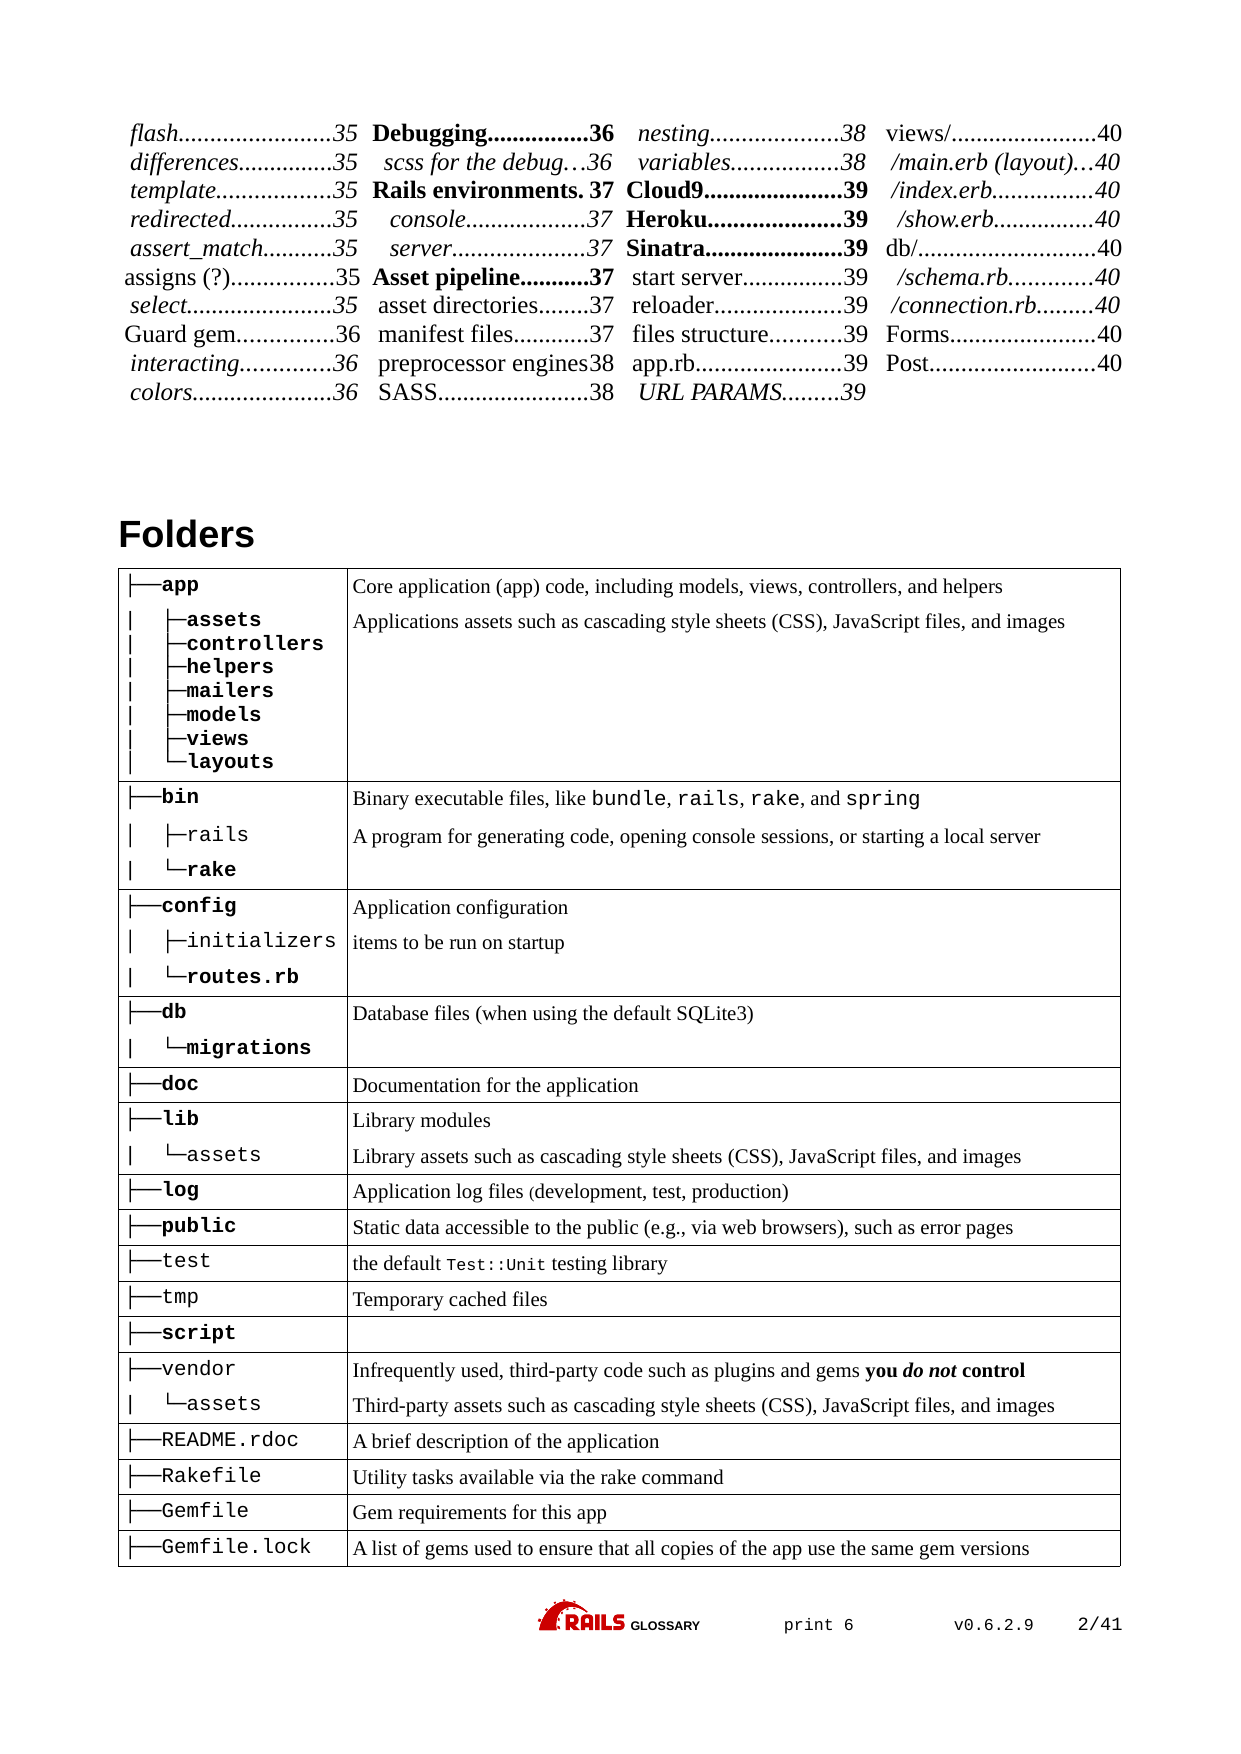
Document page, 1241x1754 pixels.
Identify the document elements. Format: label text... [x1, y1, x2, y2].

table_cell ├──vendor [119, 1353, 347, 1388]
text URL PARAMS 39 [638, 377, 868, 406]
text db/ 40 [886, 233, 1122, 262]
table_cell ├──doc [119, 1068, 347, 1102]
text nesting 38 [638, 118, 868, 147]
table_cell ├──db [119, 997, 347, 1031]
table_cell ├──script [119, 1317, 347, 1352]
table_cell ├──Gemfile.lock [119, 1531, 347, 1566]
table_cell | └─assets [119, 1138, 347, 1173]
table_cell │ ├─initializers [119, 925, 347, 960]
text reloader 39 [632, 291, 868, 319]
text colors 36 [130, 377, 360, 406]
text differences 35 [130, 147, 360, 176]
table_cell [348, 853, 1120, 889]
text asset directories 37 [378, 291, 614, 319]
table_cell A list of gems used to ensure that all copies of the app use the same gem versions [348, 1531, 1120, 1566]
table_header ├──app [119, 569, 347, 603]
table_cell [348, 1031, 1120, 1067]
table_cell [348, 960, 1120, 996]
text server 37 [389, 233, 614, 262]
table_cell ├──README.rdoc [119, 1424, 347, 1459]
text Sinatra 39 [626, 233, 868, 262]
text Guard gem 36 [124, 319, 360, 348]
table_cell Application configuration [348, 890, 1120, 924]
text Forms 40 [886, 319, 1122, 348]
table_cell │ ├─rails [119, 818, 347, 853]
text /show.erb 40 [891, 204, 1122, 233]
table_cell [348, 1317, 1120, 1352]
text Rails environments 37 [372, 176, 614, 204]
table_cell Library modules [348, 1103, 1120, 1138]
text files structure 39 [632, 319, 868, 348]
table_cell A program for generating code, opening console sessions, or starting a local server [348, 818, 1120, 853]
text Post 40 [886, 348, 1122, 377]
table_cell Database files (when using the default SQLite3) [348, 997, 1120, 1031]
table_cell | └─routes.rb [119, 960, 347, 996]
table_cell Utility tasks available via the rake command [348, 1460, 1120, 1494]
subtitle Folders [118, 512, 611, 555]
text scss for the debug 36 [384, 147, 614, 176]
table_cell Static data accessible to the public (e.g., via web browsers), such as error pages [348, 1210, 1120, 1245]
table_cell Applications assets such as cascading style sheets (CSS), JavaScript files, and images [348, 604, 1120, 781]
text console 37 [389, 204, 614, 233]
text Heroku 39 [626, 204, 868, 233]
table_cell Binary executable files, like bundle, rails, rake, and spring [348, 782, 1120, 818]
table_cell ├──test [119, 1246, 347, 1281]
table_cell ├──Rakefile [119, 1460, 347, 1494]
table_cell ├──bin [119, 782, 347, 818]
table_cell ├──tmp [119, 1282, 347, 1316]
text redirected 35 [130, 204, 360, 233]
text /connection.rb 40 [891, 291, 1122, 319]
text template 35 [130, 176, 360, 204]
text app.rb 39 [632, 348, 868, 377]
text /schema.rb 40 [891, 262, 1122, 291]
text preprocessor engines 38 [378, 348, 614, 377]
text Cloud9 39 [626, 176, 868, 204]
table_cell items to be run on startup [348, 925, 1120, 960]
table_cell | └─rake [119, 853, 347, 889]
table_header Core application (app) code, including models, views, controllers, and helpers [348, 569, 1120, 603]
text flash 35 [130, 118, 360, 147]
table_cell ├──public [119, 1210, 347, 1245]
table_cell Documentation for the application [348, 1068, 1120, 1102]
table_cell Temporary cached files [348, 1282, 1120, 1316]
text interacting 36 [130, 348, 360, 377]
text manifest files 37 [378, 319, 614, 348]
text select 35 [130, 291, 360, 319]
table_cell the default Test::Unit testing library [348, 1246, 1120, 1281]
table_cell | └─migrations [119, 1031, 347, 1067]
text assigns (?) 35 [124, 262, 360, 291]
text Debugging 36 [372, 118, 614, 147]
text start server 39 [632, 262, 868, 291]
table_cell ├──config [119, 890, 347, 924]
table_cell A brief description of the application [348, 1424, 1120, 1459]
text Asset pipeline 37 [372, 262, 614, 291]
table_cell ├──log [119, 1175, 347, 1209]
text views/ 40 [886, 118, 1122, 147]
text SASS 38 [378, 377, 614, 406]
text variables 38 [638, 147, 868, 176]
table_cell ├──lib [119, 1103, 347, 1138]
table_cell ├──Gemfile [119, 1495, 347, 1530]
table_cell Gem requirements for this app [348, 1495, 1120, 1530]
table_cell Third-party assets such as cascading style sheets (CSS), JavaScript files, and images [348, 1388, 1120, 1423]
table_cell Library assets such as cascading style sheets (CSS), JavaScript files, and images [348, 1138, 1120, 1173]
text assert_match 35 [130, 233, 360, 262]
text /main.erb (layout) 40 [891, 147, 1122, 176]
table_cell Application log files (development, test, production) [348, 1175, 1120, 1209]
table_cell | ├─assets | ├─controllers | ├─helpers | ├─mailers | ├─models | ├─views │ └─layouts [119, 604, 347, 781]
table_cell | └─assets [119, 1388, 347, 1423]
table_cell Infrequently used, third-party code such as plugins and gems you do not control [348, 1353, 1120, 1388]
text /index.erb 40 [891, 176, 1122, 204]
